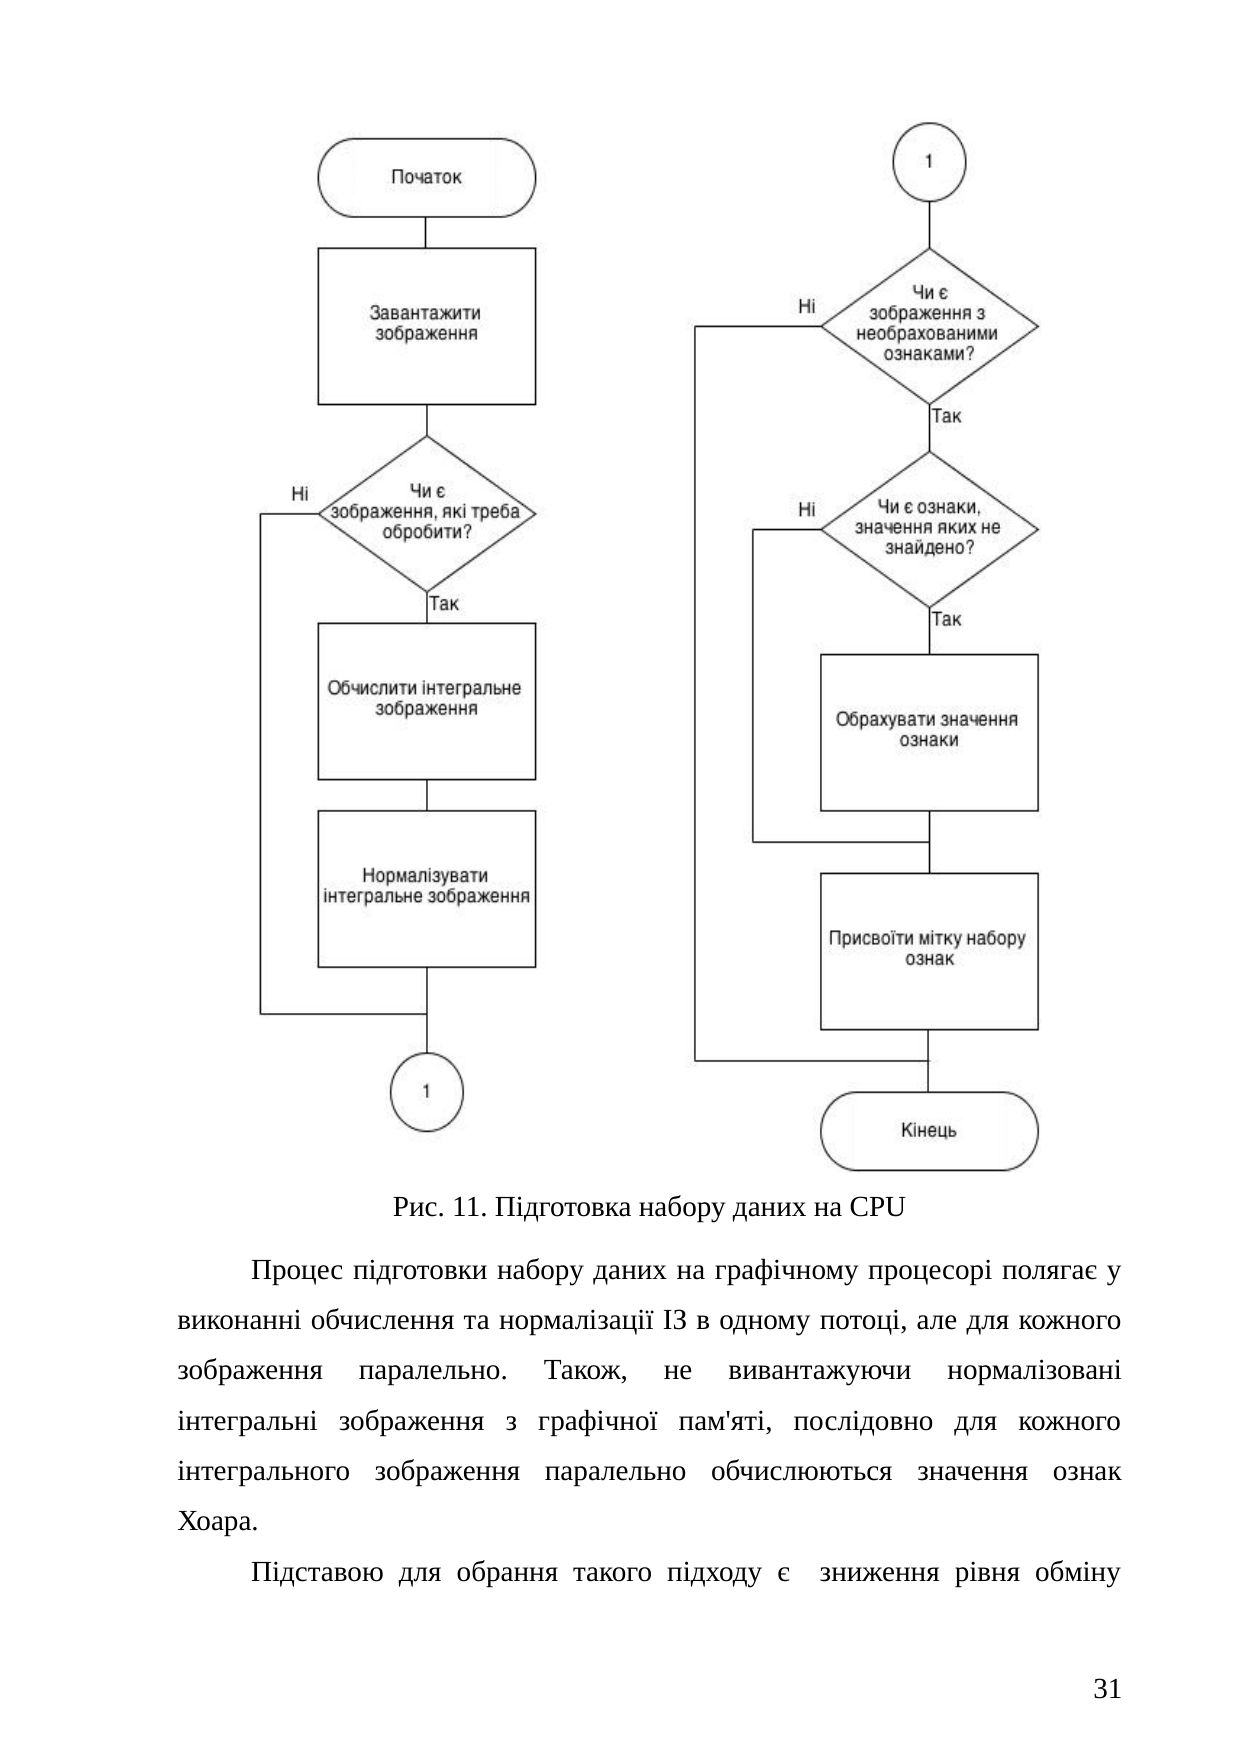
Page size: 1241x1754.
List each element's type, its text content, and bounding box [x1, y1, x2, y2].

text Підставою для обрання такого підходу є зниження рівня обміну [177, 1554, 1122, 1587]
text Рис. 11. Підготовка набору даних на CPU [177, 1189, 1122, 1223]
text Процес підготовки набору даних на графічному процесорі полягає у виконанні обчислення та нормалізації ІЗ в одному потоці, але для кожного зображення паралельно. Також, не вивантажуючи нормалізовані інтегральні зображення з графічної пам'яті, послідовно для кожного інтегрального зображення паралельно обчислюються значення ознак Хоара. [177, 1252, 1122, 1537]
picture [257, 118, 1042, 1173]
